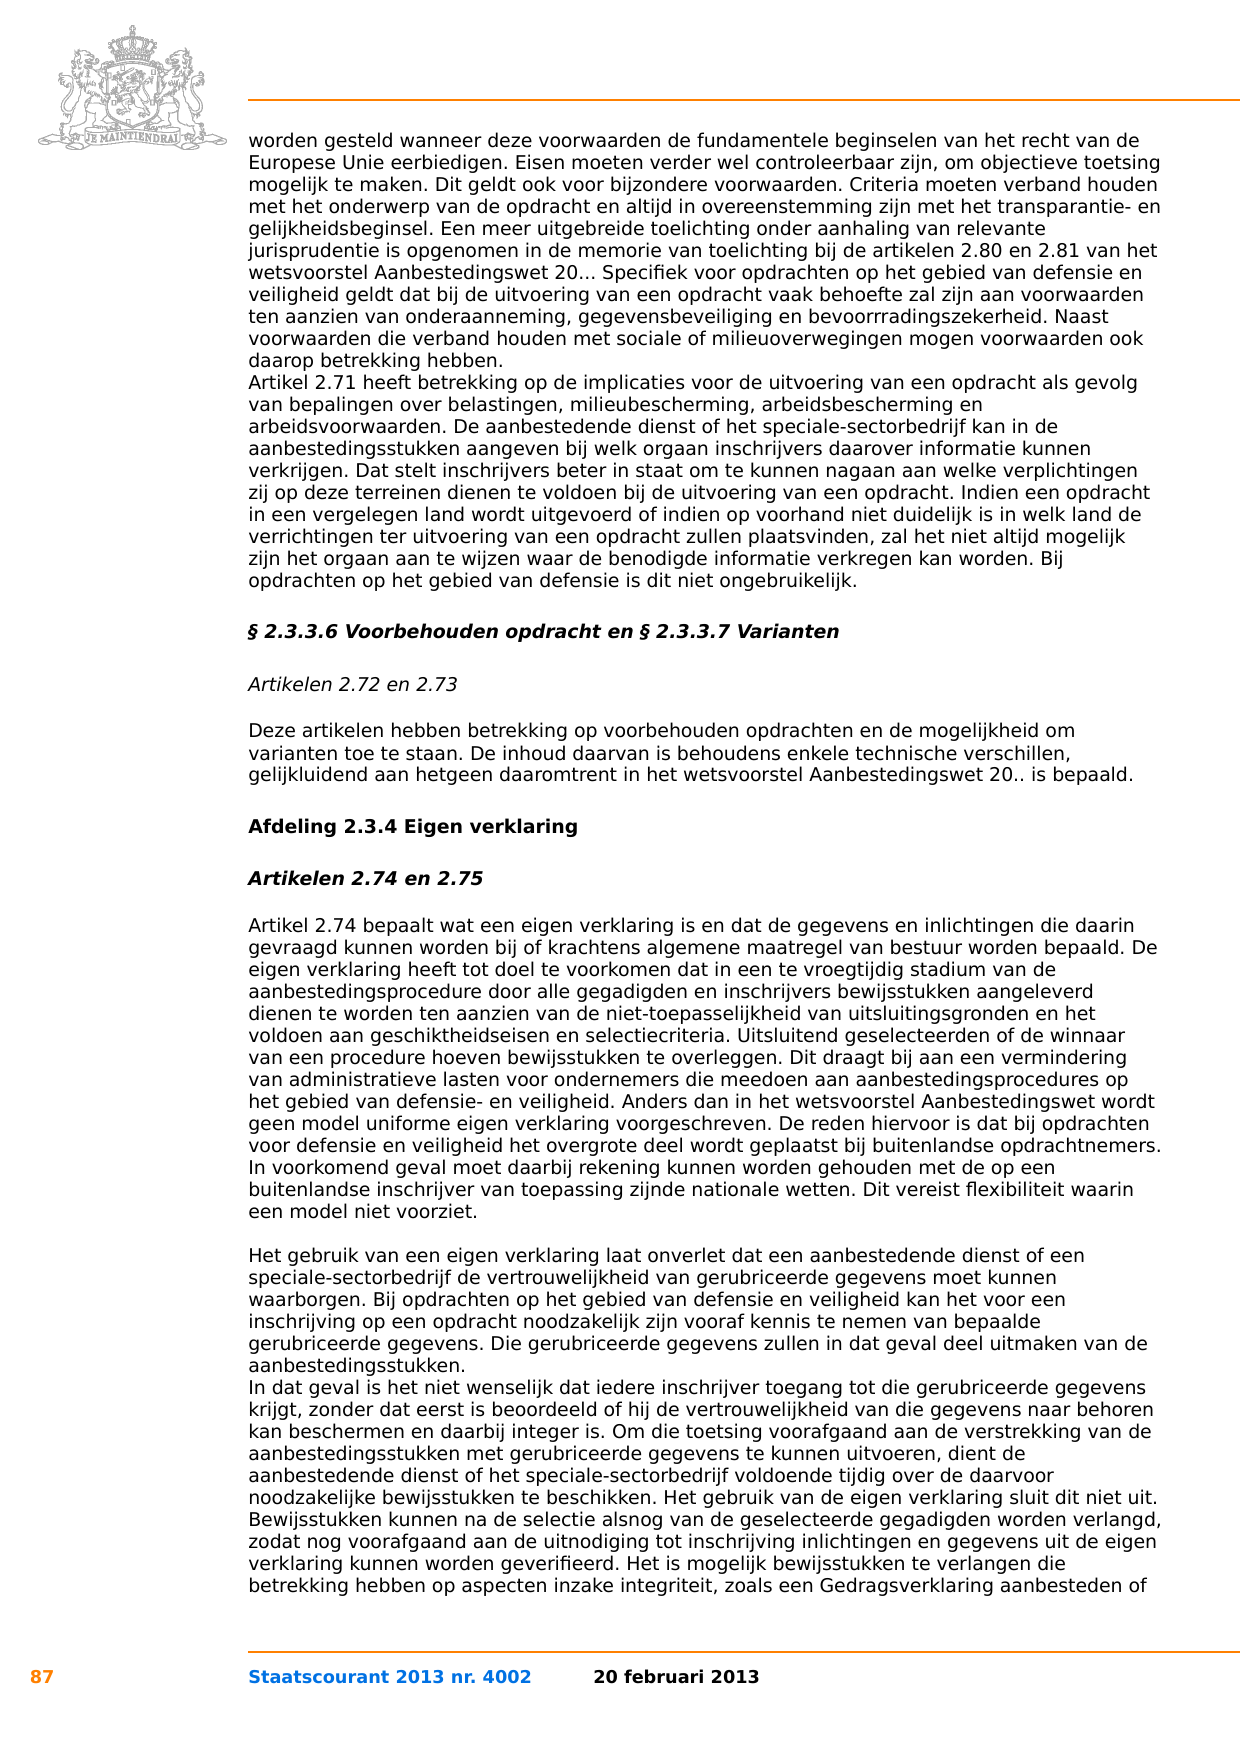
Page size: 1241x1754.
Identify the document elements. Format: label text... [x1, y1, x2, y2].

subtitle § 2.3.3.6 Voorbehouden opdracht en § 2.3.3.7 Varianten [248, 621, 1163, 643]
subtitle Artikelen 2.74 en 2.75 [248, 868, 1163, 890]
subtitle Artikelen 2.72 en 2.73 [248, 673, 1163, 695]
text In dat geval is het niet wenselijk dat iedere inschrijver toegang tot die gerubriceerde gegevens krijgt, zonder dat eerst is beoordeeld of hij de vertrouwelijkheid van die gegevens naar behoren kan beschermen en daarbij integer is. Om die toetsing voorafgaand aan de verstrekking van de aanbestedingsstukken met gerubriceerde gegevens te kunnen uitvoeren, dient de aanbestedende dienst of het speciale-sectorbedrijf voldoende tijdig over de daarvoor noodzakelijke bewijsstukken te beschikken. Het gebruik van de eigen verklaring sluit dit niet uit. Bewijsstukken kunnen na de selectie alsnog van de geselecteerde gegadigden worden verlangd, zodat nog voorafgaand aan de uitnodiging tot inschrijving inlichtingen en gegevens uit de eigen verklaring kunnen worden geverifieerd. Het is mogelijk bewijsstukken te verlangen die betrekking hebben op aspecten inzake integriteit, zoals een Gedragsverklaring aanbesteden of [248, 1377, 1163, 1597]
subtitle Afdeling 2.3.4 Eigen verklaring [248, 816, 1163, 838]
text worden gesteld wanneer deze voorwaarden de fundamentele beginselen van het recht van de Europese Unie eerbiedigen. Eisen moeten verder wel controleerbaar zijn, om objectieve toetsing mogelijk te maken. Dit geldt ook voor bijzondere voorwaarden. Criteria moeten verband houden met het onderwerp van de opdracht en altijd in overeenstemming zijn met het transparantie- en gelijkheidsbeginsel. Een meer uitgebreide toelichting onder aanhaling van relevante jurisprudentie is opgenomen in de memorie van toelichting bij de artikelen 2.80 en 2.81 van het wetsvoorstel Aanbestedingswet 20... Specifiek voor opdrachten op het gebied van defensie en veiligheid geldt dat bij de uitvoering van een opdracht vaak behoefte zal zijn aan voorwaarden ten aanzien van onderaanneming, gegevensbeveiliging en bevoorrradingszekerheid. Naast voorwaarden die verband houden met sociale of milieuoverwegingen mogen voorwaarden ook daarop betrekking hebben. [248, 130, 1163, 372]
text Artikel 2.74 bepaalt wat een eigen verklaring is en dat de gegevens en inlichtingen die daarin gevraagd kunnen worden bij of krachtens algemene maatregel van bestuur worden bepaald. De eigen verklaring heeft tot doel te voorkomen dat in een te vroegtijdig stadium van de aanbestedingsprocedure door alle gegadigden en inschrijvers bewijsstukken aangeleverd dienen te worden ten aanzien van de niet-toepasselijkheid van uitsluitingsgronden en het voldoen aan geschiktheidseisen en selectiecriteria. Uitsluitend geselecteerden of de winnaar van een procedure hoeven bewijsstukken te overleggen. Dit draagt bij aan een vermindering van administratieve lasten voor ondernemers die meedoen aan aanbestedingsprocedures op het gebied van defensie- en veiligheid. Anders dan in het wetsvoorstel Aanbestedingswet wordt geen model uniforme eigen verklaring voorgeschreven. De reden hiervoor is dat bij opdrachten voor defensie en veiligheid het overgrote deel wordt geplaatst bij buitenlandse opdrachtnemers. In voorkomend geval moet daarbij rekening kunnen worden gehouden met de op een buitenlandse inschrijver van toepassing zijnde nationale wetten. Dit vereist flexibiliteit waarin een model niet voorziet. [248, 915, 1163, 1223]
text Het gebruik van een eigen verklaring laat onverlet dat een aanbestedende dienst of een speciale-sectorbedrijf de vertrouwelijkheid van gerubriceerde gegevens moet kunnen waarborgen. Bij opdrachten op het gebied van defensie en veiligheid kan het voor een inschrijving op een opdracht noodzakelijk zijn vooraf kennis te nemen van bepaalde gerubriceerde gegevens. Die gerubriceerde gegevens zullen in dat geval deel uitmaken van de aanbestedingsstukken. [248, 1245, 1163, 1377]
picture [38, 25, 227, 150]
text Artikel 2.71 heeft betrekking op de implicaties voor de uitvoering van een opdracht als gevolg van bepalingen over belastingen, milieubescherming, arbeidsbescherming en arbeidsvoorwaarden. De aanbestedende dienst of het speciale-sectorbedrijf kan in de aanbestedingsstukken aangeven bij welk orgaan inschrijvers daarover informatie kunnen verkrijgen. Dat stelt inschrijvers beter in staat om te kunnen nagaan aan welke verplichtingen zij op deze terreinen dienen te voldoen bij de uitvoering van een opdracht. Indien een opdracht in een vergelegen land wordt uitgevoerd of indien op voorhand niet duidelijk is in welk land de verrichtingen ter uitvoering van een opdracht zullen plaatsvinden, zal het niet altijd mogelijk zijn het orgaan aan te wijzen waar de benodigde informatie verkregen kan worden. Bij opdrachten op het gebied van defensie is dit niet ongebruikelijk. [248, 372, 1163, 591]
text Deze artikelen hebben betrekking op voorbehouden opdrachten en de mogelijkheid om varianten toe te staan. De inhoud daarvan is behoudens enkele technische verschillen, gelijkluidend aan hetgeen daaromtrent in het wetsvoorstel Aanbestedingswet 20.. is bepaald. [248, 720, 1163, 786]
